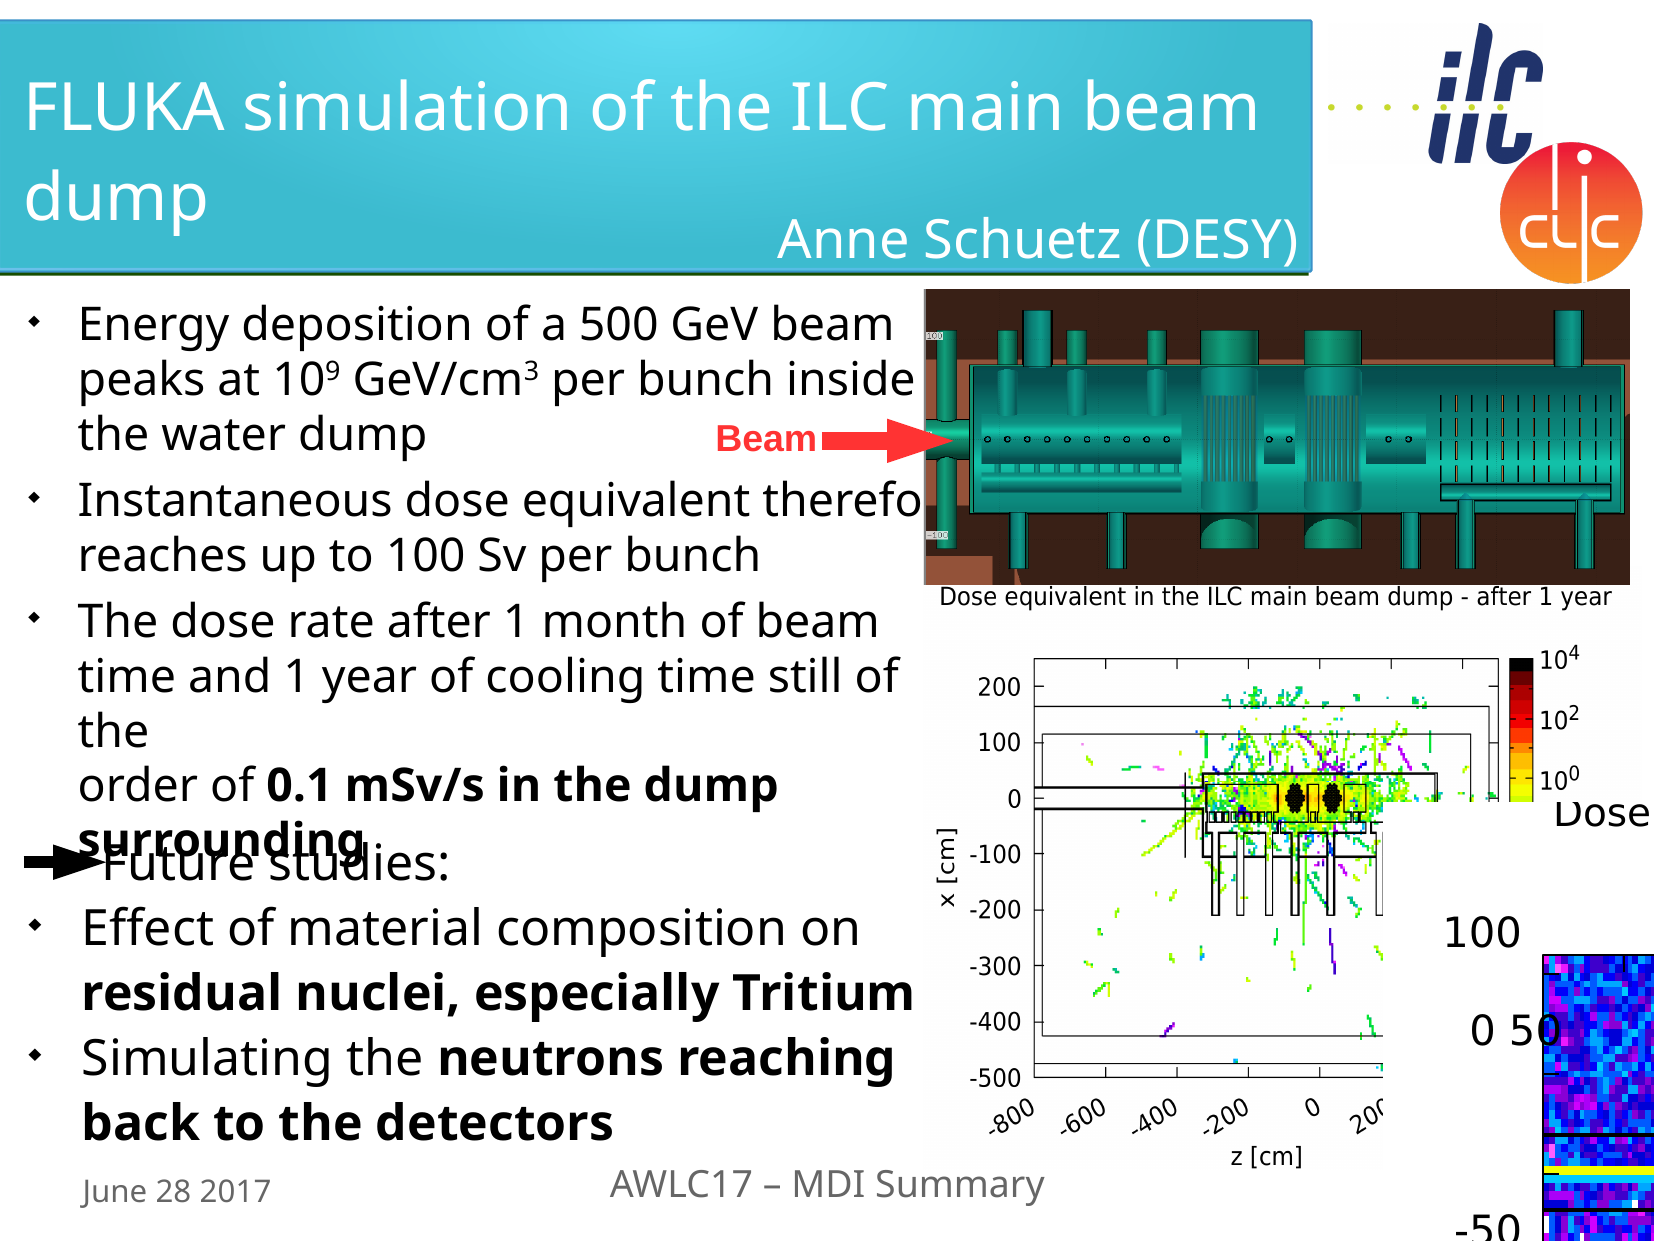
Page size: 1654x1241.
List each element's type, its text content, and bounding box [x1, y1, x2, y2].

title Anne Schuetz (DESY) [35, 198, 1300, 277]
list Energy deposition of a 500 GeV beam peaks at 109 GeV/cm3 per bunch inside the water dump Instantaneous dose equivalent therefore reaches up to 100 Sv per bunch The dose rate after 1 month of beam time and 1 year of cooling time still of the order of 0.1 mSv/s in the dump surrounding [11, 299, 969, 910]
text_box Future studies: Effect of material composition on residual nuclei, especially Tritium Simulating the neutrons reaching back to the detectors [0, 822, 941, 1163]
text_box Beam [700, 409, 833, 467]
chart [1383, 802, 1654, 1241]
picture [923, 23, 1654, 1170]
title FLUKA simulation of the ILC main beam dump [23, 47, 1312, 252]
